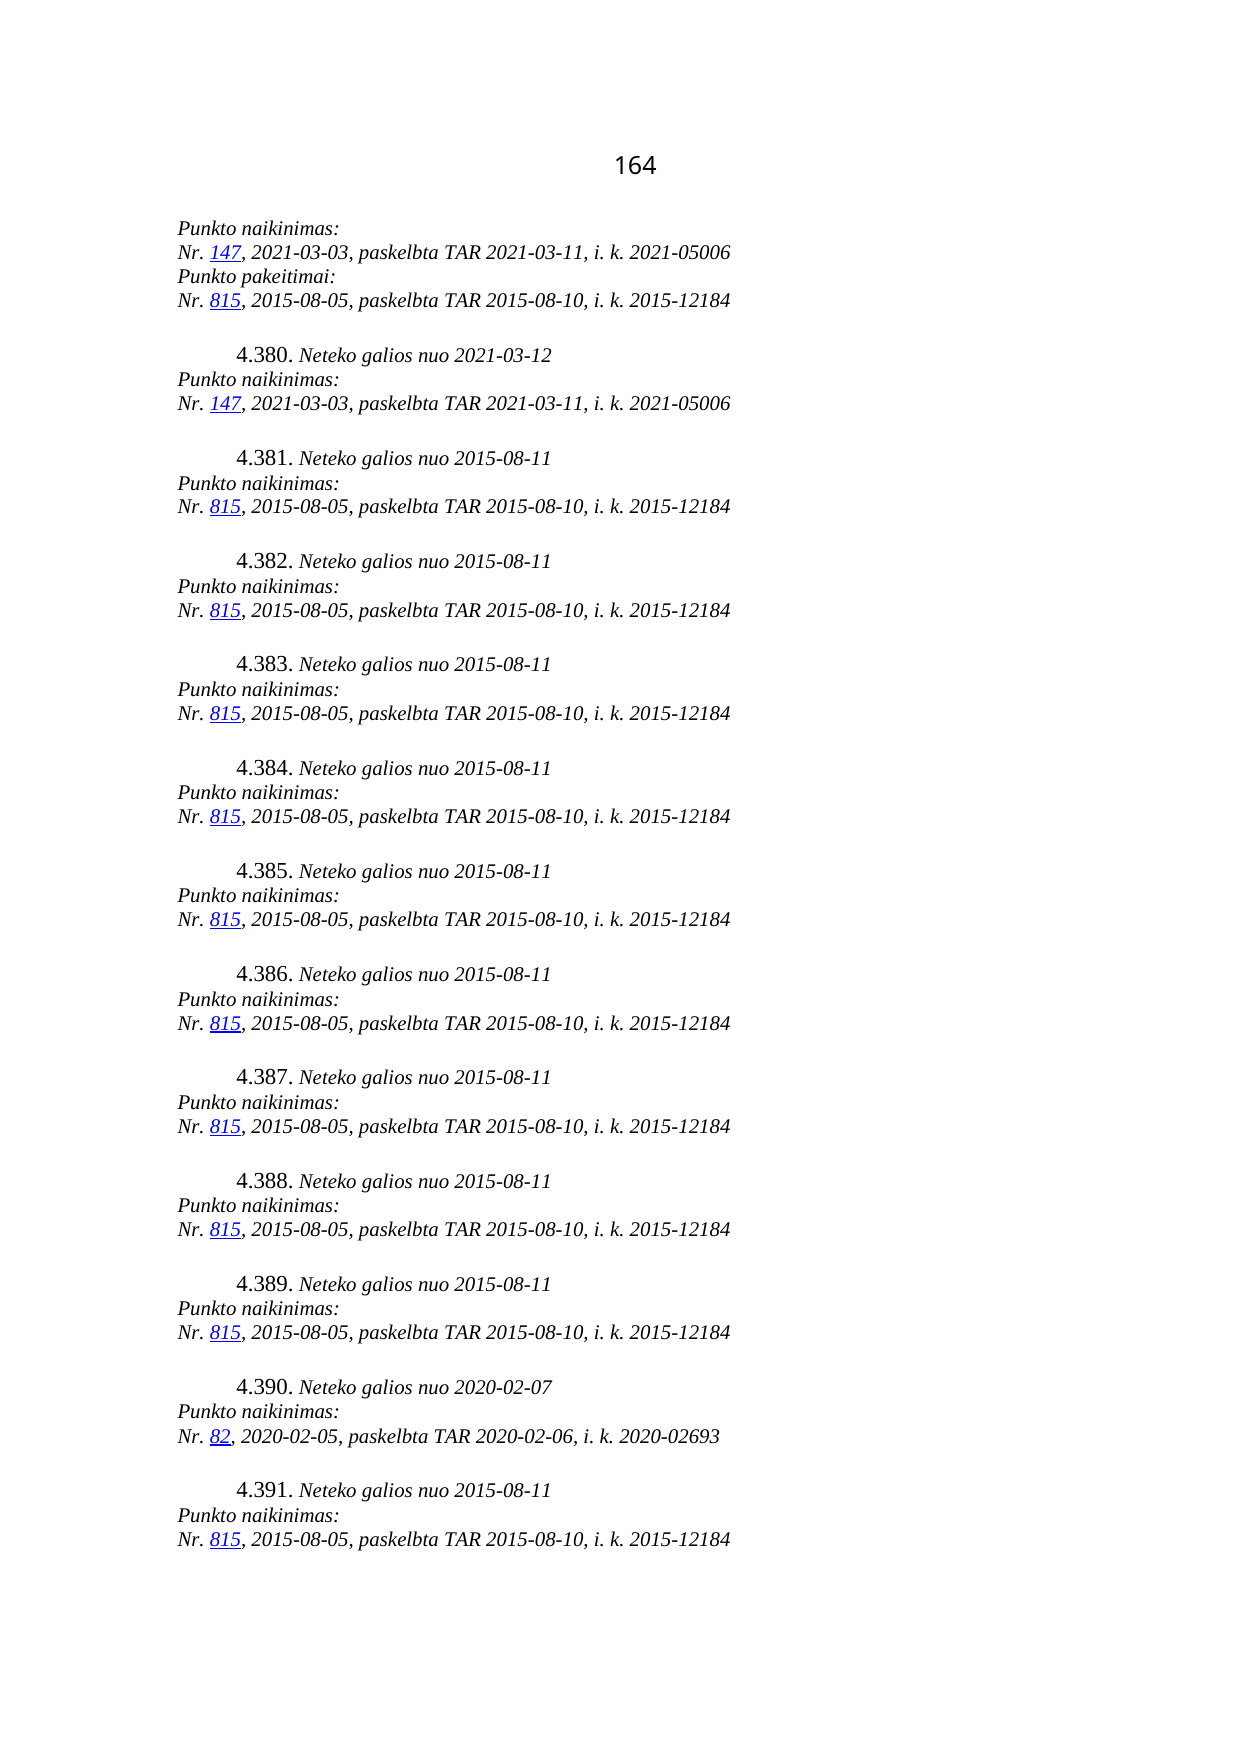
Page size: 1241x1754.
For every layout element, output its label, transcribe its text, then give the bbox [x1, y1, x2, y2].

text Punkto naikinimas: [177, 1090, 1092, 1114]
text Punkto naikinimas: [177, 574, 1092, 598]
text 4.391. Neteko galios nuo 2015-08-11 [177, 1476, 1092, 1503]
text Punkto pakeitimai: [177, 264, 1092, 288]
text Punkto naikinimas: [177, 883, 1092, 907]
text 4.390. Neteko galios nuo 2020-02-07 [177, 1373, 1092, 1399]
text 4.385. Neteko galios nuo 2015-08-11 [177, 857, 1092, 883]
text Punkto naikinimas: [177, 470, 1092, 494]
text 4.382. Neteko galios nuo 2015-08-11 [177, 547, 1092, 574]
text Nr. 815, 2015-08-05, paskelbta TAR 2015-08-10, i. k. 2015-12184 [177, 701, 1092, 725]
text 4.386. Neteko galios nuo 2015-08-11 [177, 960, 1092, 987]
text 4.389. Neteko galios nuo 2015-08-11 [177, 1270, 1092, 1296]
text Nr. 147, 2021-03-03, paskelbta TAR 2021-03-11, i. k. 2021-05006 [177, 240, 1092, 264]
text Punkto naikinimas: [177, 987, 1092, 1011]
text Nr. 815, 2015-08-05, paskelbta TAR 2015-08-10, i. k. 2015-12184 [177, 1527, 1092, 1551]
text Nr. 815, 2015-08-05, paskelbta TAR 2015-08-10, i. k. 2015-12184 [177, 288, 1092, 312]
text Nr. 815, 2015-08-05, paskelbta TAR 2015-08-10, i. k. 2015-12184 [177, 494, 1092, 518]
text 4.383. Neteko galios nuo 2015-08-11 [177, 651, 1092, 677]
text Punkto naikinimas: [177, 780, 1092, 804]
text Nr. 82, 2020-02-05, paskelbta TAR 2020-02-06, i. k. 2020-02693 [177, 1423, 1092, 1448]
text Punkto naikinimas: [177, 1193, 1092, 1217]
text Punkto naikinimas: [177, 1399, 1092, 1423]
text Punkto naikinimas: [177, 367, 1092, 391]
text Punkto naikinimas: [177, 216, 1092, 240]
text Punkto naikinimas: [177, 677, 1092, 701]
text Punkto naikinimas: [177, 1296, 1092, 1320]
text Nr. 815, 2015-08-05, paskelbta TAR 2015-08-10, i. k. 2015-12184 [177, 1011, 1092, 1035]
text Nr. 815, 2015-08-05, paskelbta TAR 2015-08-10, i. k. 2015-12184 [177, 598, 1092, 622]
text Nr. 815, 2015-08-05, paskelbta TAR 2015-08-10, i. k. 2015-12184 [177, 1320, 1092, 1344]
text Nr. 815, 2015-08-05, paskelbta TAR 2015-08-10, i. k. 2015-12184 [177, 1217, 1092, 1241]
text 4.387. Neteko galios nuo 2015-08-11 [177, 1063, 1092, 1090]
text Punkto naikinimas: [177, 1503, 1092, 1527]
text Nr. 815, 2015-08-05, paskelbta TAR 2015-08-10, i. k. 2015-12184 [177, 804, 1092, 828]
text Nr. 815, 2015-08-05, paskelbta TAR 2015-08-10, i. k. 2015-12184 [177, 1114, 1092, 1138]
text 4.384. Neteko galios nuo 2015-08-11 [177, 754, 1092, 780]
text Nr. 815, 2015-08-05, paskelbta TAR 2015-08-10, i. k. 2015-12184 [177, 907, 1092, 931]
text Nr. 147, 2021-03-03, paskelbta TAR 2021-03-11, i. k. 2021-05006 [177, 391, 1092, 415]
text 4.381. Neteko galios nuo 2015-08-11 [177, 444, 1092, 470]
text 4.388. Neteko galios nuo 2015-08-11 [177, 1167, 1092, 1193]
text 4.380. Neteko galios nuo 2021-03-12 [177, 341, 1092, 367]
